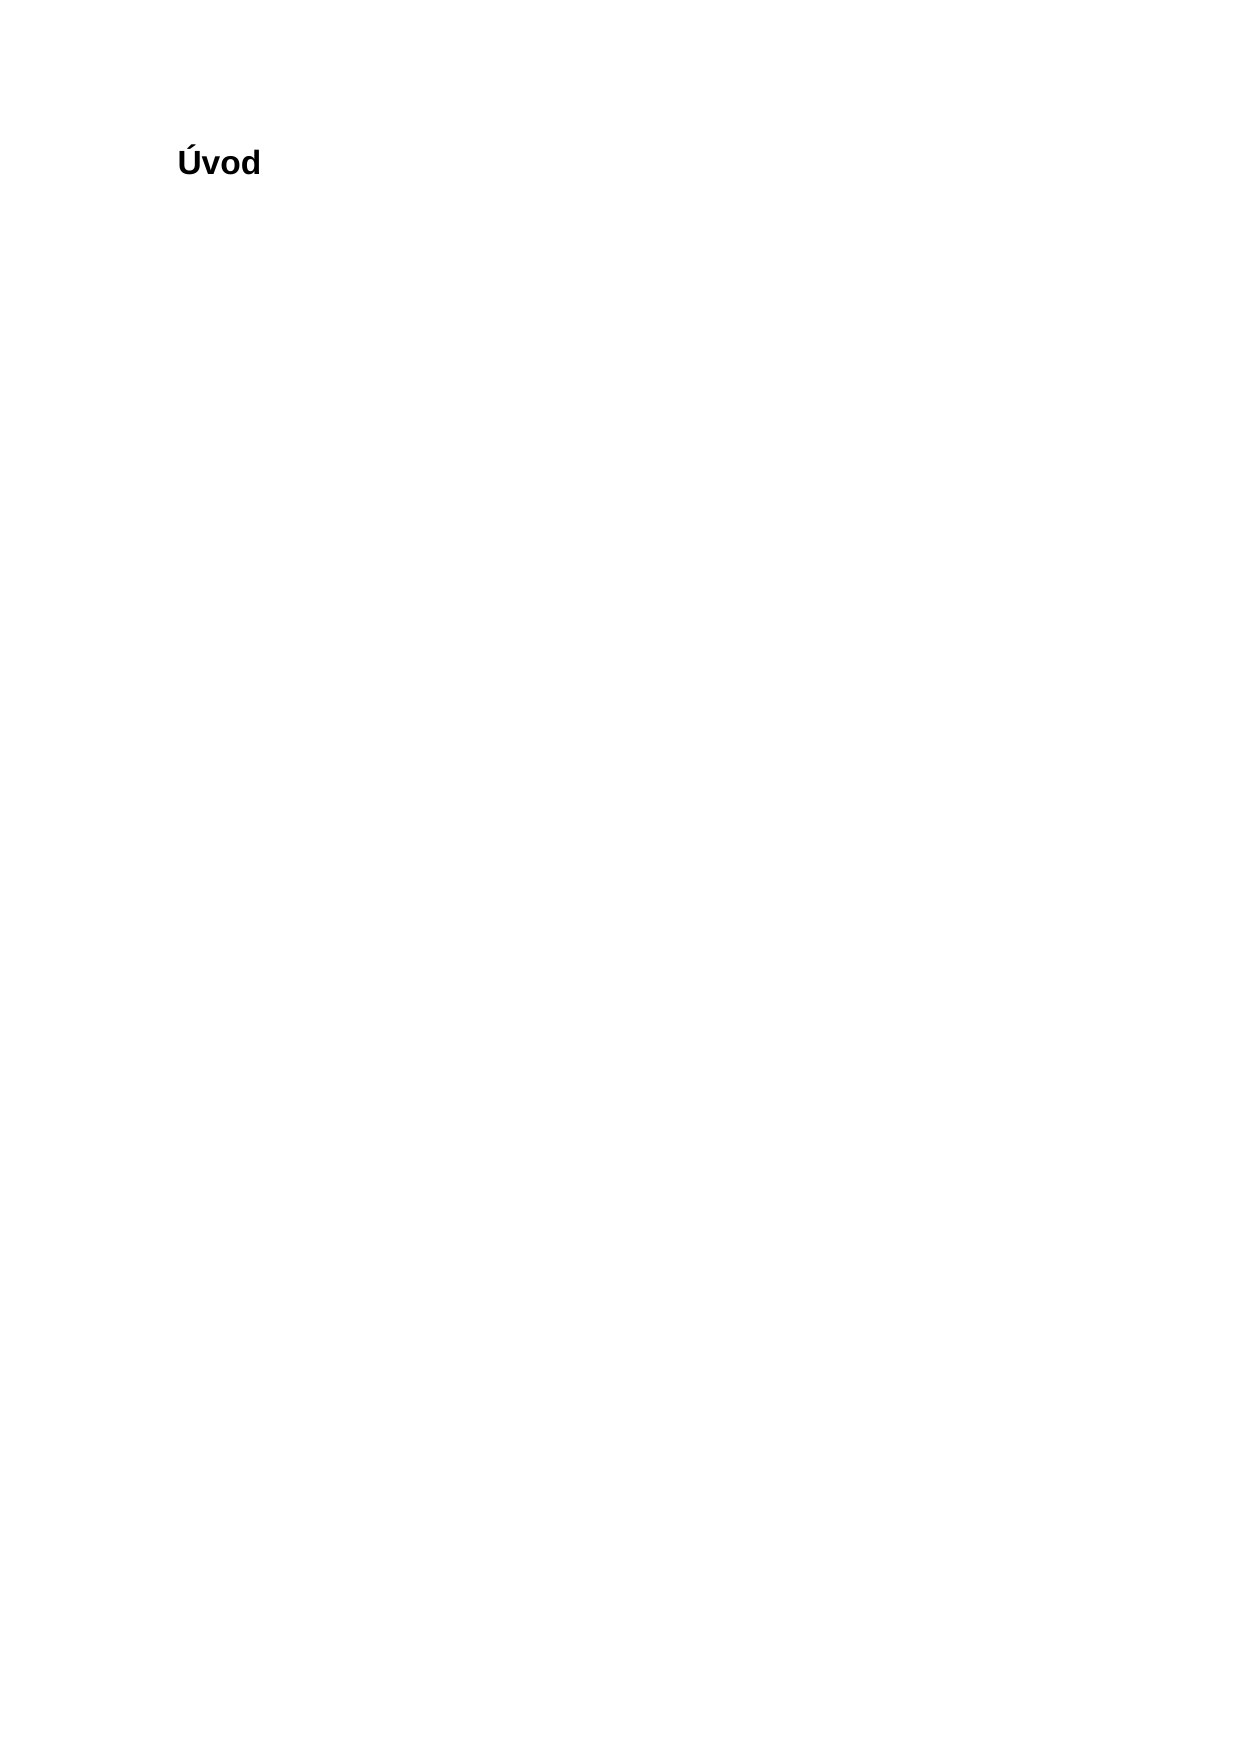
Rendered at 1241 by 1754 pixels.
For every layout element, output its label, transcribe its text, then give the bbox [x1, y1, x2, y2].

subtitle Úvod [118, 143, 1122, 182]
